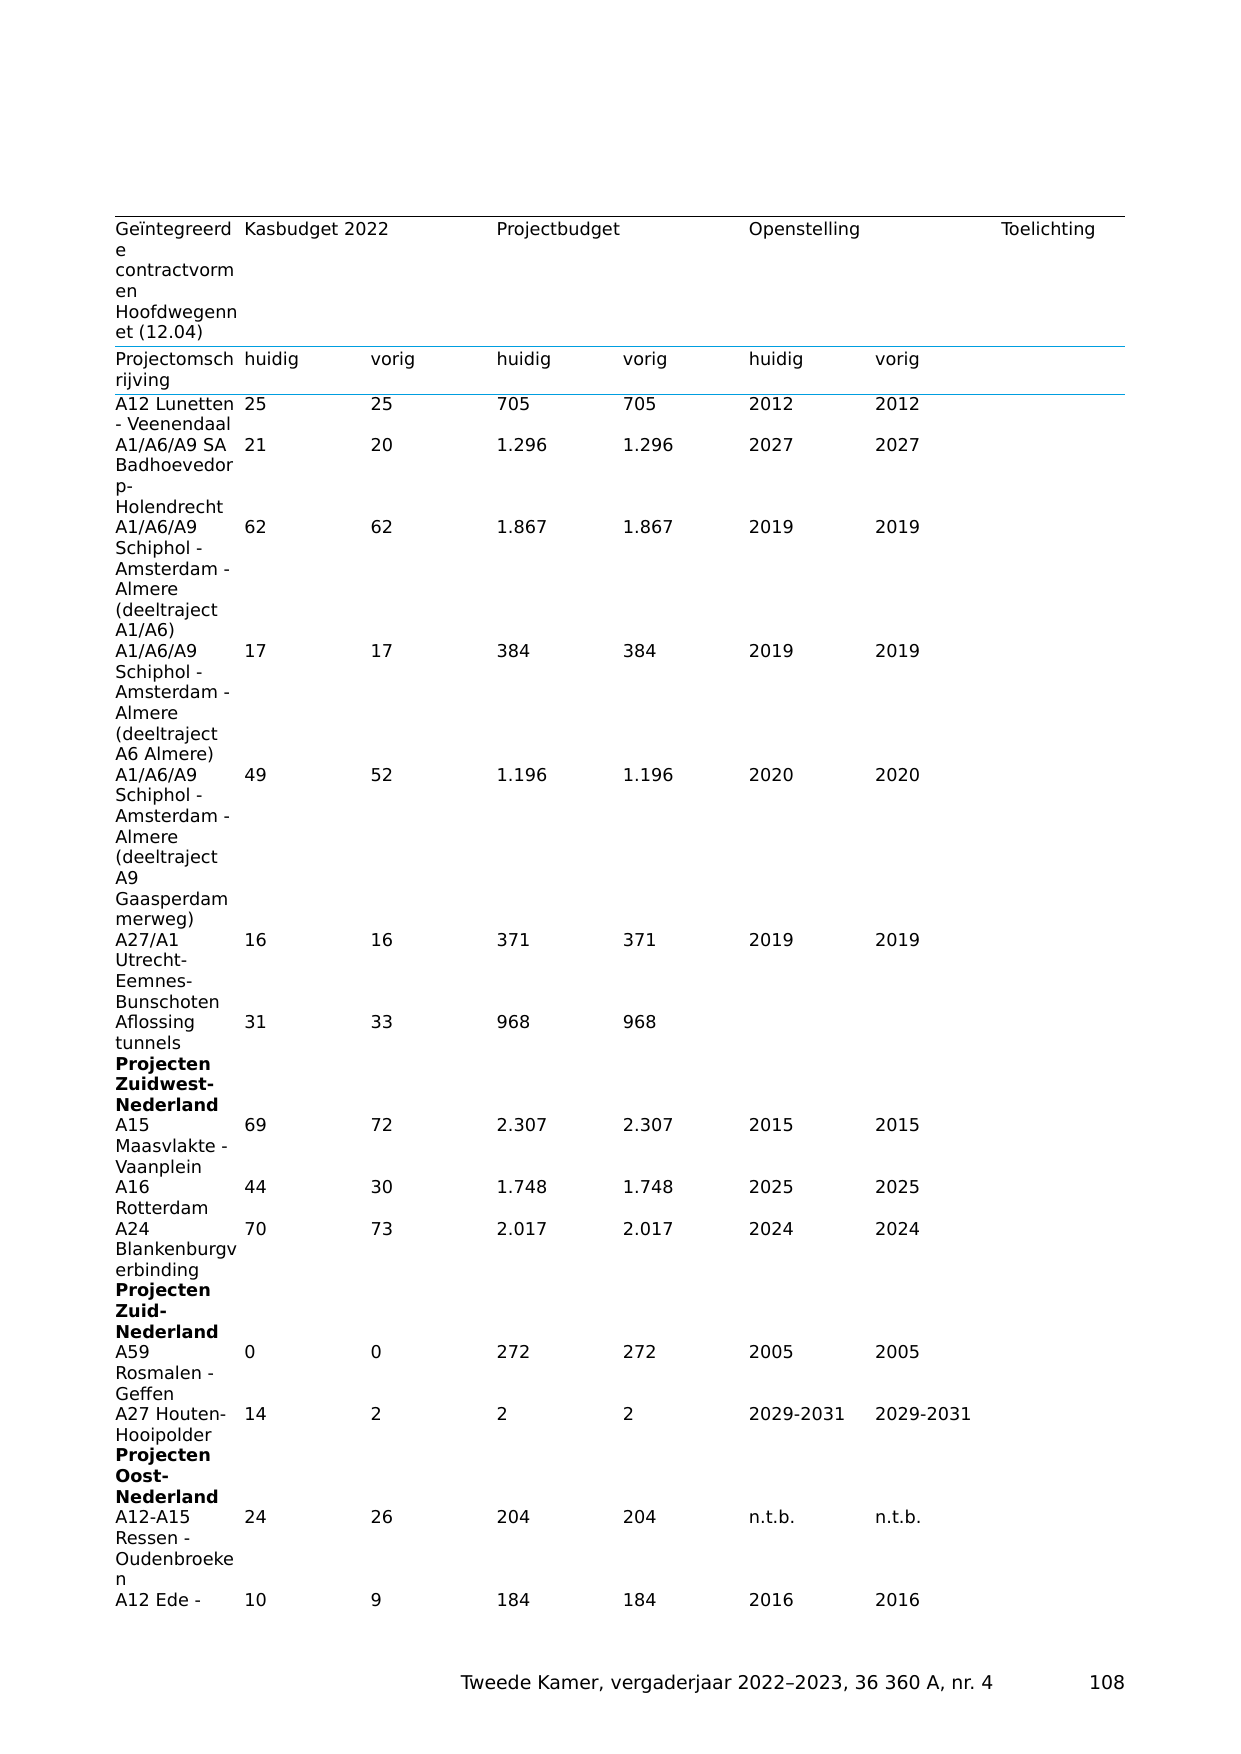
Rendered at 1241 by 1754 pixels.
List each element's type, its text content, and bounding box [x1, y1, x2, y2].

table_cell 62 [241, 517, 367, 641]
table_cell [746, 1280, 872, 1342]
table_cell [998, 1507, 1125, 1590]
table_cell [998, 347, 1125, 393]
table_cell Openstelling [746, 217, 998, 346]
table_cell Projecten Oost-Nederland [115, 1445, 241, 1507]
table_cell 73 [368, 1219, 493, 1280]
table_cell [368, 1280, 493, 1342]
table_cell 0 [241, 1342, 367, 1404]
table_cell 31 [241, 1012, 367, 1053]
table_cell A12 Lunetten - Veenendaal [115, 395, 241, 435]
table_cell Geïntegreerde contractvormen Hoofdwegennet (12.04) [115, 217, 241, 346]
table_cell 968 [494, 1012, 620, 1053]
table_cell 2027 [746, 435, 872, 517]
table_cell Kasbudget 2022 [241, 217, 493, 346]
table_cell 0 [368, 1342, 493, 1404]
table_cell 24 [241, 1507, 367, 1590]
table_cell Projectomschrijving [115, 347, 241, 393]
table_cell A12-A15 Ressen - Oudenbroeken [115, 1507, 241, 1590]
table_cell 384 [620, 641, 746, 765]
table_cell 1.748 [620, 1177, 746, 1218]
table_cell A12 Ede [115, 1590, 241, 1610]
table_cell 705 [494, 395, 620, 435]
table_cell A27 Houten-Hooipolder [115, 1404, 241, 1445]
table_cell 2016 [872, 1590, 998, 1610]
table_cell [998, 435, 1125, 517]
table_cell [241, 1054, 367, 1115]
table_cell 2 [620, 1404, 746, 1445]
table_cell 968 [620, 1012, 746, 1053]
table_cell [998, 1219, 1125, 1280]
table_cell huidig [494, 347, 620, 393]
table_cell [872, 1012, 998, 1053]
table_cell 184 [620, 1590, 746, 1610]
table_cell [998, 1280, 1125, 1342]
table_cell huidig [746, 347, 872, 393]
table_cell 20 [368, 435, 493, 517]
table_cell 33 [368, 1012, 493, 1053]
table_cell 2012 [872, 395, 998, 435]
table_cell 25 [241, 395, 367, 435]
table_cell 16 [368, 930, 493, 1012]
table_cell [746, 1054, 872, 1115]
table_cell Projecten Zuid-Nederland [115, 1280, 241, 1342]
table_cell 1.867 [620, 517, 746, 641]
table_cell 10 [241, 1590, 367, 1610]
table_cell [746, 1012, 872, 1053]
table_cell [368, 1054, 493, 1115]
table_cell 70 [241, 1219, 367, 1280]
table_cell 25 [368, 395, 493, 435]
table_cell 272 [620, 1342, 746, 1404]
table_cell 2024 [872, 1219, 998, 1280]
table_cell 2012 [746, 395, 872, 435]
table_cell 2015 [872, 1115, 998, 1177]
table_cell Toelichting [998, 217, 1125, 346]
table_cell 14 [241, 1404, 367, 1445]
table_cell 17 [368, 641, 493, 765]
table_cell [872, 1054, 998, 1115]
table_cell 2020 [872, 765, 998, 930]
table_cell A16 Rotterdam [115, 1177, 241, 1218]
table_cell Projectbudget [494, 217, 746, 346]
table_cell 1.296 [494, 435, 620, 517]
table_cell 2005 [872, 1342, 998, 1404]
table_cell [998, 641, 1125, 765]
table_cell 9 [368, 1590, 493, 1610]
table_cell vorig [872, 347, 998, 393]
table_cell [998, 1012, 1125, 1053]
table_cell 2029-2031 [746, 1404, 872, 1445]
table_cell A15 Maasvlakte - Vaanplein [115, 1115, 241, 1177]
table_cell [998, 1342, 1125, 1404]
table_cell [368, 1445, 493, 1507]
table_cell 1.867 [494, 517, 620, 641]
table_cell 2019 [872, 641, 998, 765]
table_cell A27/A1 Utrecht-Eemnes-Bunschoten [115, 930, 241, 1012]
table_cell 16 [241, 930, 367, 1012]
table_header Tabel 15 Geïntegreerde contractvorm hoofdwegennet 12.04 (bedragen x € 1 miljoen) [115, 191, 1125, 216]
table_cell [620, 1280, 746, 1342]
table_cell 2005 [746, 1342, 872, 1404]
table_cell 705 [620, 395, 746, 435]
table_cell 2.307 [620, 1115, 746, 1177]
table_cell [998, 1177, 1125, 1218]
table_cell huidig [241, 347, 367, 393]
table_cell 204 [494, 1507, 620, 1590]
table_cell 2.307 [494, 1115, 620, 1177]
table_cell 1.748 [494, 1177, 620, 1218]
table_cell 1.196 [620, 765, 746, 930]
table_cell 384 [494, 641, 620, 765]
table_cell 69 [241, 1115, 367, 1177]
table_cell 30 [368, 1177, 493, 1218]
table_cell 2019 [872, 517, 998, 641]
table_cell [998, 1590, 1125, 1610]
table_cell 2019 [746, 641, 872, 765]
table_cell 2025 [746, 1177, 872, 1218]
table_cell [998, 395, 1125, 435]
table_cell [998, 1404, 1125, 1445]
table_cell [494, 1445, 620, 1507]
table_cell [998, 930, 1125, 1012]
table_cell [998, 1115, 1125, 1177]
table_cell [241, 1280, 367, 1342]
table_cell 2.017 [620, 1219, 746, 1280]
table_cell vorig [620, 347, 746, 393]
table_cell 1.196 [494, 765, 620, 930]
table_cell vorig [368, 347, 493, 393]
table_cell [872, 1280, 998, 1342]
table_cell Projecten Zuidwest-Nederland [115, 1054, 241, 1115]
table_cell 2020 [746, 765, 872, 930]
table_cell 2 [368, 1404, 493, 1445]
table_cell 2029-2031 [872, 1404, 998, 1445]
table_cell 2027 [872, 435, 998, 517]
table_cell 2.017 [494, 1219, 620, 1280]
table_cell 52 [368, 765, 493, 930]
table_cell [620, 1054, 746, 1115]
table_cell Aflossing tunnels [115, 1012, 241, 1053]
table_cell [998, 1054, 1125, 1115]
table_cell [998, 1445, 1125, 1507]
table_cell [620, 1445, 746, 1507]
table_cell A1/A6/A9 Schiphol - Amsterdam - Almere (deeltraject A9 Gaasperdammerweg) [115, 765, 241, 930]
table_cell 2019 [746, 930, 872, 1012]
table_cell 62 [368, 517, 493, 641]
table_cell 44 [241, 1177, 367, 1218]
table_cell 2016 [746, 1590, 872, 1610]
table_cell 371 [620, 930, 746, 1012]
table_cell 272 [494, 1342, 620, 1404]
table_cell 2 [494, 1404, 620, 1445]
table_cell 2019 [872, 930, 998, 1012]
table_cell 2024 [746, 1219, 872, 1280]
table_cell 2015 [746, 1115, 872, 1177]
table_cell n.t.b. [872, 1507, 998, 1590]
table_cell [872, 1445, 998, 1507]
table_cell [241, 1445, 367, 1507]
table_cell A1/A6/A9 Schiphol - Amsterdam - Almere (deeltraject A6 Almere) [115, 641, 241, 765]
table_cell 49 [241, 765, 367, 930]
table_cell 2025 [872, 1177, 998, 1218]
table_cell [998, 765, 1125, 930]
table_cell 371 [494, 930, 620, 1012]
table_cell 21 [241, 435, 367, 517]
table_cell 72 [368, 1115, 493, 1177]
table_cell 1.296 [620, 435, 746, 517]
table_cell 204 [620, 1507, 746, 1590]
table_cell 17 [241, 641, 367, 765]
table_cell 2019 [746, 517, 872, 641]
table_cell A1/A6/A9 Schiphol - Amsterdam - Almere (deeltraject A1/A6) [115, 517, 241, 641]
table_cell [494, 1280, 620, 1342]
table_cell A1/A6/A9 SA Badhoevedorp-Holendrecht [115, 435, 241, 517]
table_cell n.t.b. [746, 1507, 872, 1590]
table_cell [998, 517, 1125, 641]
table_cell A59 Rosmalen - Geffen [115, 1342, 241, 1404]
table_cell [746, 1445, 872, 1507]
table_cell 26 [368, 1507, 493, 1590]
table_cell A24 Blankenburgverbinding [115, 1219, 241, 1280]
table_cell [494, 1054, 620, 1115]
table_cell 184 [494, 1590, 620, 1610]
